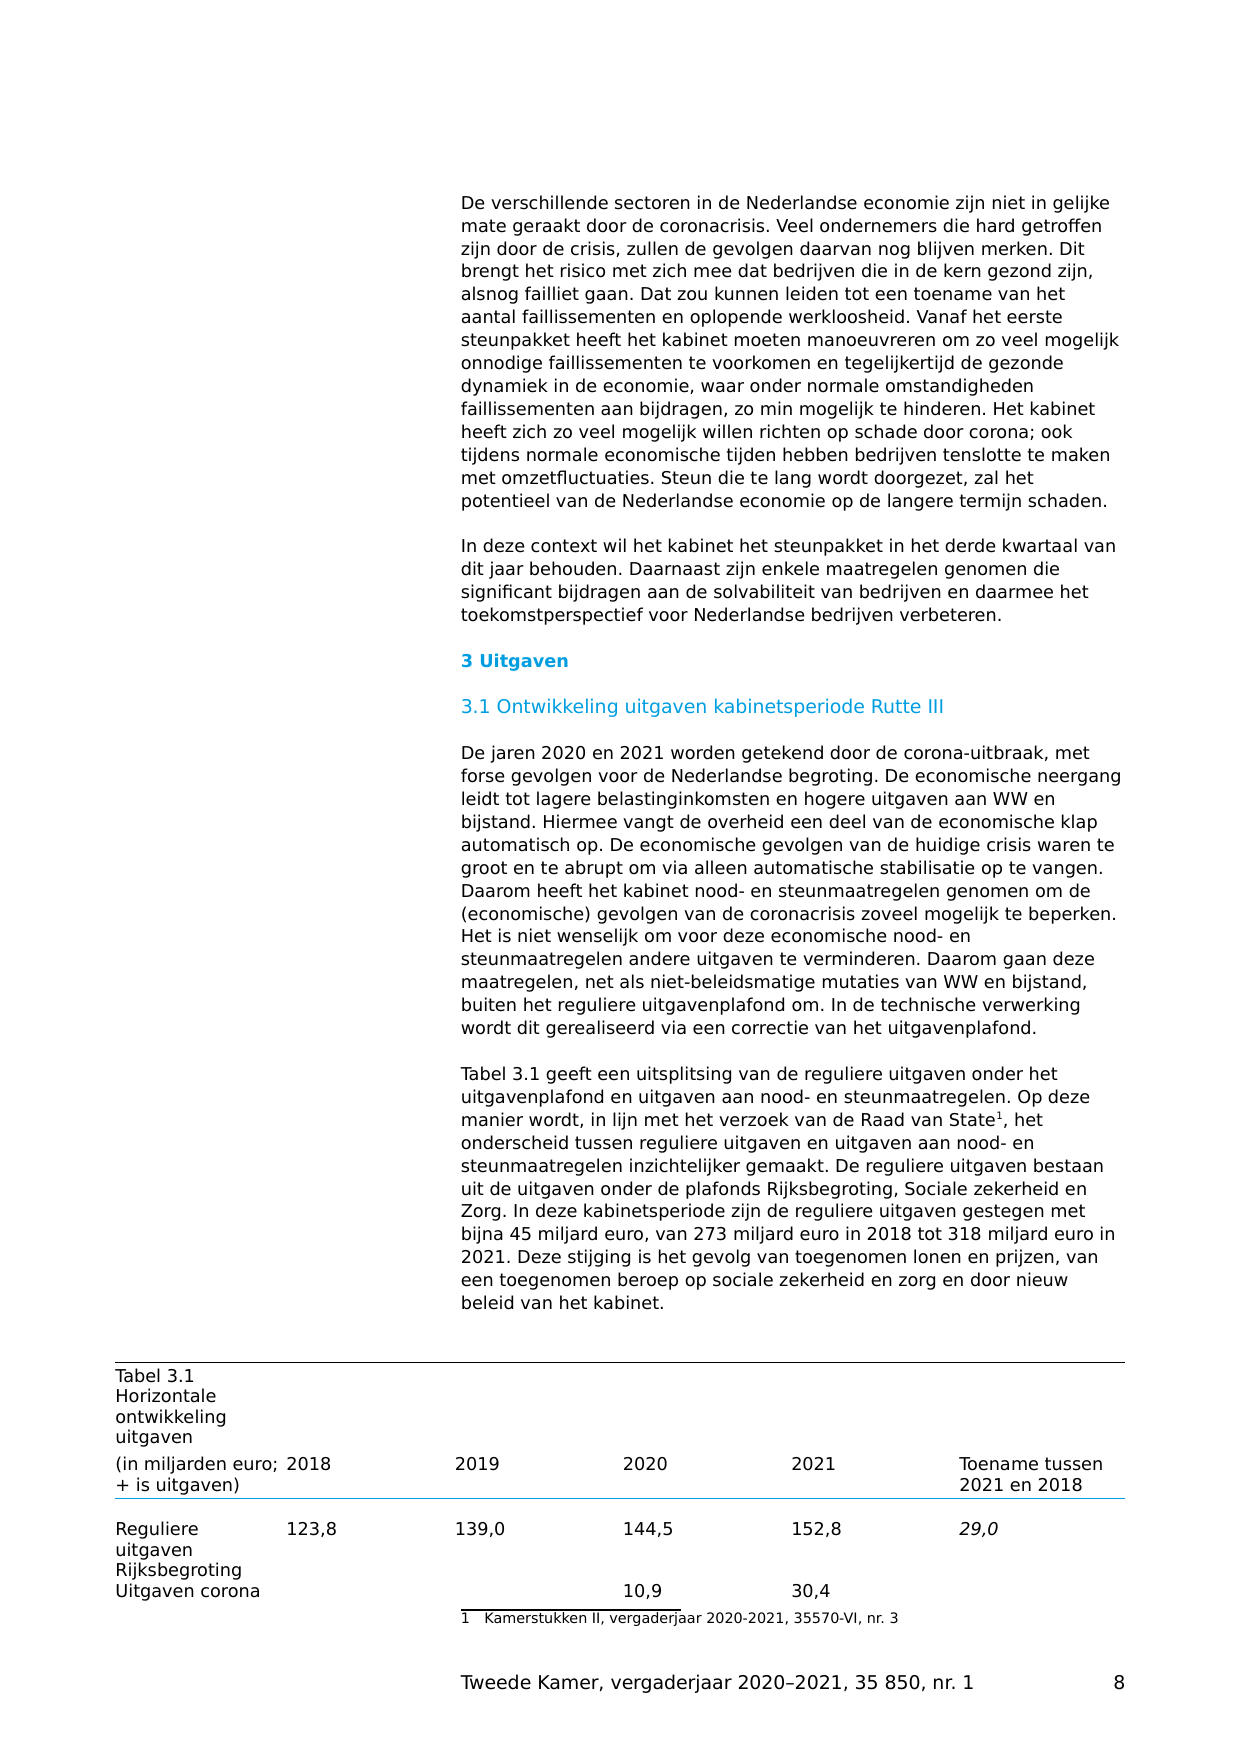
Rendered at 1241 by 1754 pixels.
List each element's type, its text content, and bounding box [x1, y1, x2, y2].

table_cell 2019 [452, 1451, 620, 1498]
table_cell 29,0 [956, 1519, 1125, 1581]
table_cell [788, 1499, 956, 1519]
table_cell Toename tussen 2021 en 2018 [956, 1451, 1125, 1498]
text __Kamerstukken II, vergaderjaar 2020-2021, 35570-VI, nr. 3 [461, 1610, 1125, 1627]
table_cell 30,4 [788, 1581, 956, 1602]
table_cell (in miljarden euro; + is uitgaven) [115, 1451, 283, 1498]
table_cell 152,8 [788, 1519, 956, 1581]
table_cell [956, 1499, 1125, 1519]
table_cell [283, 1581, 452, 1602]
table_cell 2018 [283, 1451, 452, 1498]
table_cell 144,5 [620, 1519, 788, 1581]
text In deze context wil het kabinet het steunpakket in het derde kwartaal van dit jaar behouden. Daarnaast zijn enkele maatregelen genomen die significant bijdragen aan de solvabiliteit van bedrijven en daarmee het toekomstperspectief voor Nederlandse bedrijven verbeteren. [461, 534, 1125, 626]
table_cell Uitgaven corona [115, 1581, 283, 1602]
table_cell [115, 1499, 283, 1519]
table_header Tabel 3.1 Ontwikkeling uitgaven 2018-2021 [115, 1337, 1125, 1362]
table_cell Tabel 3.1 Horizontale ontwikkeling uitgaven [115, 1363, 283, 1451]
text De jaren 2020 en 2021 worden getekend door de corona-uitbraak, met forse gevolgen voor de Nederlandse begroting. De economische neergang leidt tot lagere belastinginkomsten en hogere uitgaven aan WW en bijstand. Hiermee vangt de overheid een deel van de economische klap automatisch op. De economische gevolgen van de huidige crisis waren te groot en te abrupt om via alleen automatische stabilisatie op te vangen. Daarom heeft het kabinet nood- en steunmaatregelen genomen om de (economische) gevolgen van de coronacrisis zoveel mogelijk te beperken. Het is niet wenselijk om voor deze economische nood- en steunmaatregelen andere uitgaven te verminderen. Daarom gaan deze maatregelen, net als niet-beleidsmatige mutaties van WW en bijstand, buiten het reguliere uitgavenplafond om. In de technische verwerking wordt dit gerealiseerd via een correctie van het uitgavenplafond. [461, 741, 1125, 1039]
table_cell [452, 1499, 620, 1519]
title 3 Uitgaven [461, 649, 1125, 672]
table_cell [283, 1499, 452, 1519]
table_cell [956, 1581, 1125, 1602]
text De verschillende sectoren in de Nederlandse economie zijn niet in gelijke mate geraakt door de coronacrisis. Veel ondernemers die hard getroffen zijn door de crisis, zullen de gevolgen daarvan nog blijven merken. Dit brengt het risico met zich mee dat bedrijven die in de kern gezond zijn, alsnog failliet gaan. Dat zou kunnen leiden tot een toename van het aantal faillissementen en oplopende werkloosheid. Vanaf het eerste steunpakket heeft het kabinet moeten manoeuvreren om zo veel mogelijk onnodige faillissementen te voorkomen en tegelijkertijd de gezonde dynamiek in de economie, waar onder normale omstandigheden faillissementen aan bijdragen, zo min mogelijk te hinderen. Het kabinet heeft zich zo veel mogelijk willen richten op schade door corona; ook tijdens normale economische tijden hebben bedrijven tenslotte te maken met omzetfluctuaties. Steun die te lang wordt doorgezet, zal het potentieel van de Nederlandse economie op de langere termijn schaden. [461, 191, 1125, 512]
table_cell [956, 1363, 1125, 1451]
title 3.1 Ontwikkeling uitgaven kabinetsperiode Rutte III [461, 696, 1125, 718]
table_cell [452, 1363, 620, 1451]
text Tabel 3.1 geeft een uitsplitsing van de reguliere uitgaven onder het uitgavenplafond en uitgaven aan nood- en steunmaatregelen. Op deze manier wordt, in lijn met het verzoek van de Raad van State, het onderscheid tussen reguliere uitgaven en uitgaven aan nood- en steunmaatregelen inzichtelijker gemaakt. De reguliere uitgaven bestaan uit de uitgaven onder de plafonds Rijksbegroting, Sociale zekerheid en Zorg. In deze kabinetsperiode zijn de reguliere uitgaven gestegen met bijna 45 miljard euro, van 273 miljard euro in 2018 tot 318 miljard euro in 2021. Deze stijging is het gevolg van toegenomen lonen en prijzen, van een toegenomen beroep op sociale zekerheid en zorg en door nieuw beleid van het kabinet. [461, 1062, 1125, 1314]
table_cell [620, 1499, 788, 1519]
table_cell [283, 1363, 452, 1451]
table_cell [788, 1363, 956, 1451]
table_cell Reguliere uitgaven Rijksbegroting [115, 1519, 283, 1581]
table_cell 139,0 [452, 1519, 620, 1581]
table_cell 10,9 [620, 1581, 788, 1602]
table_cell [452, 1581, 620, 1602]
table_cell [620, 1363, 788, 1451]
table_cell 2020 [620, 1451, 788, 1498]
table_cell 2021 [788, 1451, 956, 1498]
table_cell 123,8 [283, 1519, 452, 1581]
